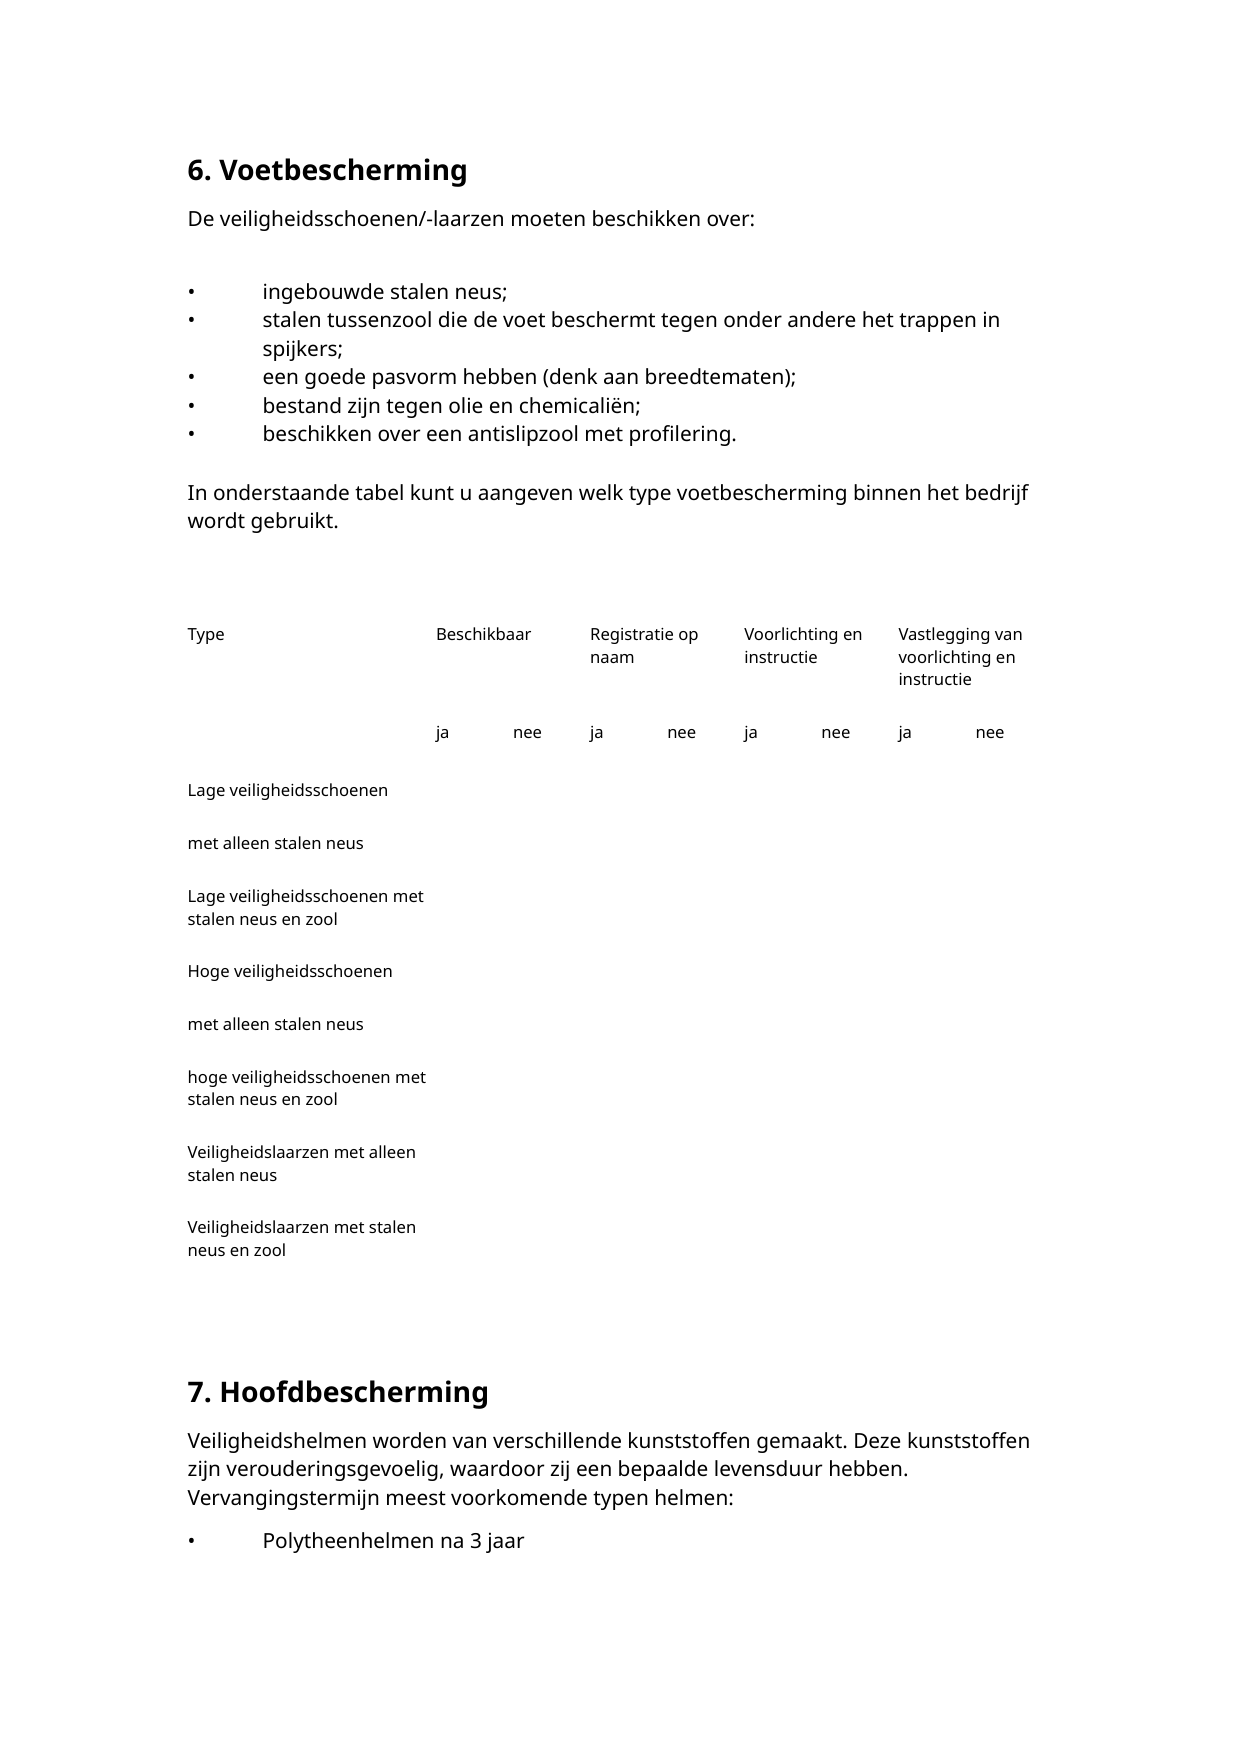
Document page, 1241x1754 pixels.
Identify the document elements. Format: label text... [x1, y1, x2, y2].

table_cell hoge veiligheidsschoenen met stalen neus en zool [188, 1065, 436, 1141]
table_cell [436, 1065, 513, 1141]
table_cell [975, 885, 1053, 960]
table_header Vastlegging van voorlichting en instructie [898, 623, 1053, 721]
table_cell [744, 779, 821, 884]
table_cell [513, 779, 590, 884]
table_cell nee [821, 721, 898, 779]
table_cell [590, 885, 667, 960]
table_cell [667, 960, 744, 1065]
table_cell [744, 1065, 821, 1141]
table_cell ja [898, 721, 975, 779]
table_cell [821, 1141, 898, 1216]
table_cell [744, 960, 821, 1065]
subtitle 7. Hoofdbescherming [187, 1372, 1053, 1411]
table_cell [590, 1065, 667, 1141]
table_cell [513, 1216, 590, 1292]
table_cell [898, 1216, 975, 1292]
table_cell [975, 1216, 1053, 1292]
list beschikken over een antislipzool met profilering. [187, 419, 1053, 448]
table_cell [590, 1141, 667, 1216]
table_cell [513, 885, 590, 960]
text Vervangingstermijn meest voorkomende typen helmen: [187, 1483, 1053, 1511]
table_cell Hoge veiligheidsschoenen met alleen stalen neus [188, 960, 436, 1065]
table_cell [513, 1141, 590, 1216]
table_cell ja [744, 721, 821, 779]
table_header Beschikbaar [436, 623, 590, 721]
text In onderstaande tabel kunt u aangeven welk type voetbescherming binnen het bedrijf wordt gebruikt. [187, 478, 1053, 534]
table_cell [821, 885, 898, 960]
table_cell Lage veiligheidsschoenen met stalen neus en zool [188, 885, 436, 960]
table_cell [898, 885, 975, 960]
table_cell [436, 1141, 513, 1216]
table_cell [821, 779, 898, 884]
table_cell [898, 1065, 975, 1141]
table_cell [667, 1141, 744, 1216]
list bestand zijn tegen olie en chemicaliën; [187, 391, 1053, 419]
table_cell [590, 779, 667, 884]
text Veiligheidshelmen worden van verschillende kunststoffen gemaakt. Deze kunststoffen zijn verouderingsgevoelig, waardoor zij een bepaalde levensduur hebben. [187, 1426, 1053, 1483]
table_cell [436, 779, 513, 884]
table_cell [188, 721, 436, 779]
table_cell [975, 779, 1053, 884]
table_cell [667, 779, 744, 884]
table_cell [590, 1216, 667, 1292]
table_cell [667, 885, 744, 960]
table_cell nee [975, 721, 1053, 779]
table_cell [513, 1065, 590, 1141]
list stalen tussenzool die de voet beschermt tegen onder andere het trappen in spijkers; [187, 306, 1053, 362]
table_cell [744, 885, 821, 960]
table_cell Veiligheidslaarzen met alleen stalen neus [188, 1141, 436, 1216]
subtitle 6. Voetbescherming [187, 150, 1053, 189]
table_cell [667, 1216, 744, 1292]
table_cell Veiligheidslaarzen met stalen neus en zool [188, 1216, 436, 1292]
table_cell [975, 1141, 1053, 1216]
table_cell [436, 1216, 513, 1292]
list Polytheenhelmen na 3 jaar [187, 1526, 1053, 1555]
table_cell nee [667, 721, 744, 779]
table_cell [744, 1216, 821, 1292]
table_cell [821, 1065, 898, 1141]
table_cell [667, 1065, 744, 1141]
table_cell [975, 1065, 1053, 1141]
table_cell ja [436, 721, 513, 779]
table_cell [898, 1141, 975, 1216]
table_cell ja [590, 721, 667, 779]
list een goede pasvorm hebben (denk aan breedtematen); [187, 362, 1053, 391]
table_cell [590, 960, 667, 1065]
table_cell [513, 960, 590, 1065]
text De veiligheidsschoenen/-laarzen moeten beschikken over: [187, 204, 1053, 232]
list ingebouwde stalen neus; [187, 277, 1053, 306]
table_cell [436, 960, 513, 1065]
table_cell [898, 960, 975, 1065]
table_cell Lage veiligheidsschoenen met alleen stalen neus [188, 779, 436, 884]
table_cell [821, 960, 898, 1065]
table_cell nee [513, 721, 590, 779]
table_cell [898, 779, 975, 884]
table_cell [436, 885, 513, 960]
table_header Registratie op naam [590, 623, 744, 721]
table_cell [821, 1216, 898, 1292]
table_cell [975, 960, 1053, 1065]
table_header Type [188, 623, 436, 721]
table_header Voorlichting en instructie [744, 623, 898, 721]
table_cell [744, 1141, 821, 1216]
